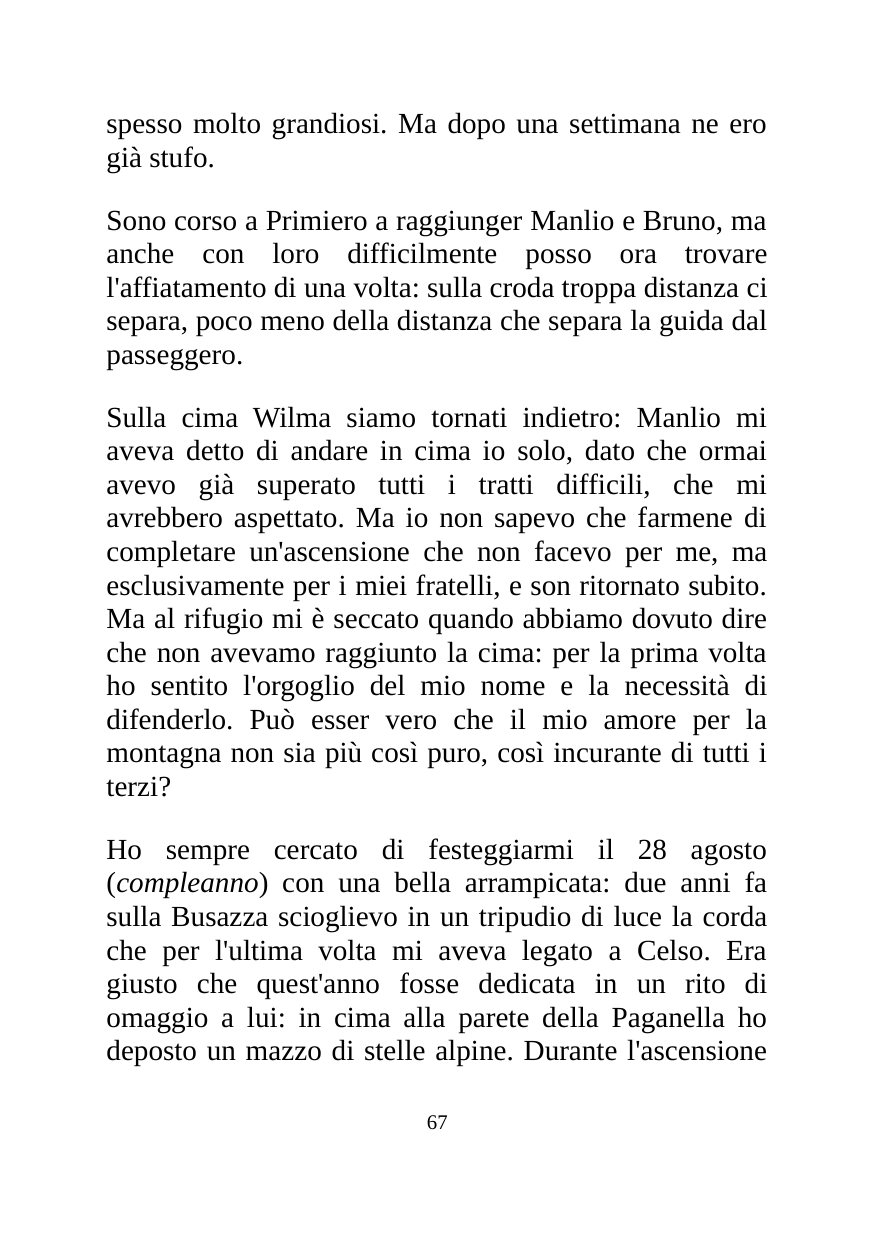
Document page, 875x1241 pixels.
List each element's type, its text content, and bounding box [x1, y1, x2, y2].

text spesso molto grandiosi. Ma dopo una settimana ne ero già stufo. [106, 106, 768, 173]
text Sulla cima Wilma siamo tornati indietro: Manlio mi aveva detto di andare in cima io solo, dato che ormai avevo già superato tutti i tratti difficili, che mi avrebbero aspettato. Ma io non sapevo che farmene di completare un'ascensione che non facevo per me, ma esclusivamente per i miei fratelli, e son ritornato subito. Ma al rifugio mi è seccato quando abbiamo dovuto dire che non avevamo raggiunto la cima: per la prima volta ho sentito l'orgoglio del mio nome e la necessità di difenderlo. Può esser vero che il mio amore per la montagna non sia più così puro, così incurante di tutti i terzi? [106, 400, 768, 802]
text Ho sempre cercato di festeggiarmi il 28 agosto (compleanno) con una bella arrampicata: due anni fa sulla Busazza scioglievo in un tripudio di luce la corda che per l'ultima volta mi aveva legato a Celso. Era giusto che quest'anno fosse dedicata in un rito di omaggio a lui: in cima alla parete della Paganella ho deposto un mazzo di stelle alpine. Durante l'ascensione [106, 832, 768, 1067]
text Sono corso a Primiero a raggiunger Manlio e Bruno, ma anche con loro difficilmente posso ora trovare l'affiatamento di una volta: sulla croda troppa distanza ci separa, poco meno della distanza che separa la guida dal passeggero. [106, 203, 768, 371]
